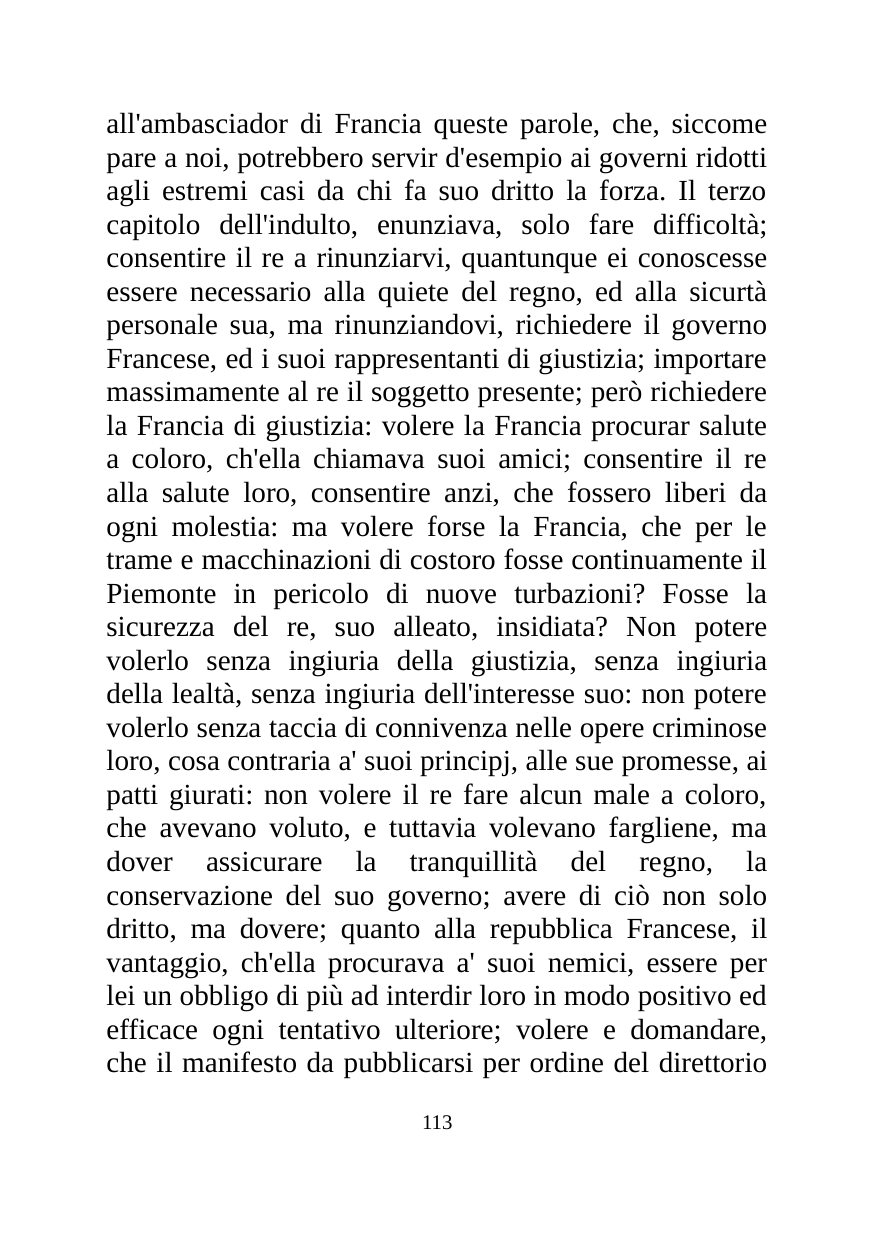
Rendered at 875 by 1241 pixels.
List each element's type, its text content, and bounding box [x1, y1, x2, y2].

text all'ambasciador di Francia queste parole, che, siccome pare a noi, potrebbero servir d'esempio ai governi ridotti agli estremi casi da chi fa suo dritto la forza. Il terzo capitolo dell'indulto, enunziava, solo fare difficoltà; consentire il re a rinunziarvi, quantunque ei conoscesse essere necessario alla quiete del regno, ed alla sicurtà personale sua, ma rinunziandovi, richiedere il governo Francese, ed i suoi rappresentanti di giustizia; importare massimamente al re il soggetto presente; però richiedere la Francia di giustizia: volere la Francia procurar salute a coloro, ch'ella chiamava suoi amici; consentire il re alla salute loro, consentire anzi, che fossero liberi da ogni molestia: ma volere forse la Francia, che per le trame e macchinazioni di costoro fosse continuamente il Piemonte in pericolo di nuove turbazioni? Fosse la sicurezza del re, suo alleato, insidiata? Non potere volerlo senza ingiuria della giustizia, senza ingiuria della lealtà, senza ingiuria dell'interesse suo: non potere volerlo senza taccia di connivenza nelle opere criminose loro, cosa contraria a' suoi principj, alle sue promesse, ai patti giurati: non volere il re fare alcun male a coloro, che avevano voluto, e tuttavia volevano fargliene, ma dover assicurare la tranquillità del regno, la conservazione del suo governo; avere di ciò non solo dritto, ma dovere; quanto alla repubblica Francese, il vantaggio, ch'ella procurava a' suoi nemici, essere per lei un obbligo di più ad interdir loro in modo positivo ed efficace ogni tentativo ulteriore; volere e domandare, che il manifesto da pubblicarsi per ordine del direttorio [106, 106, 768, 1079]
